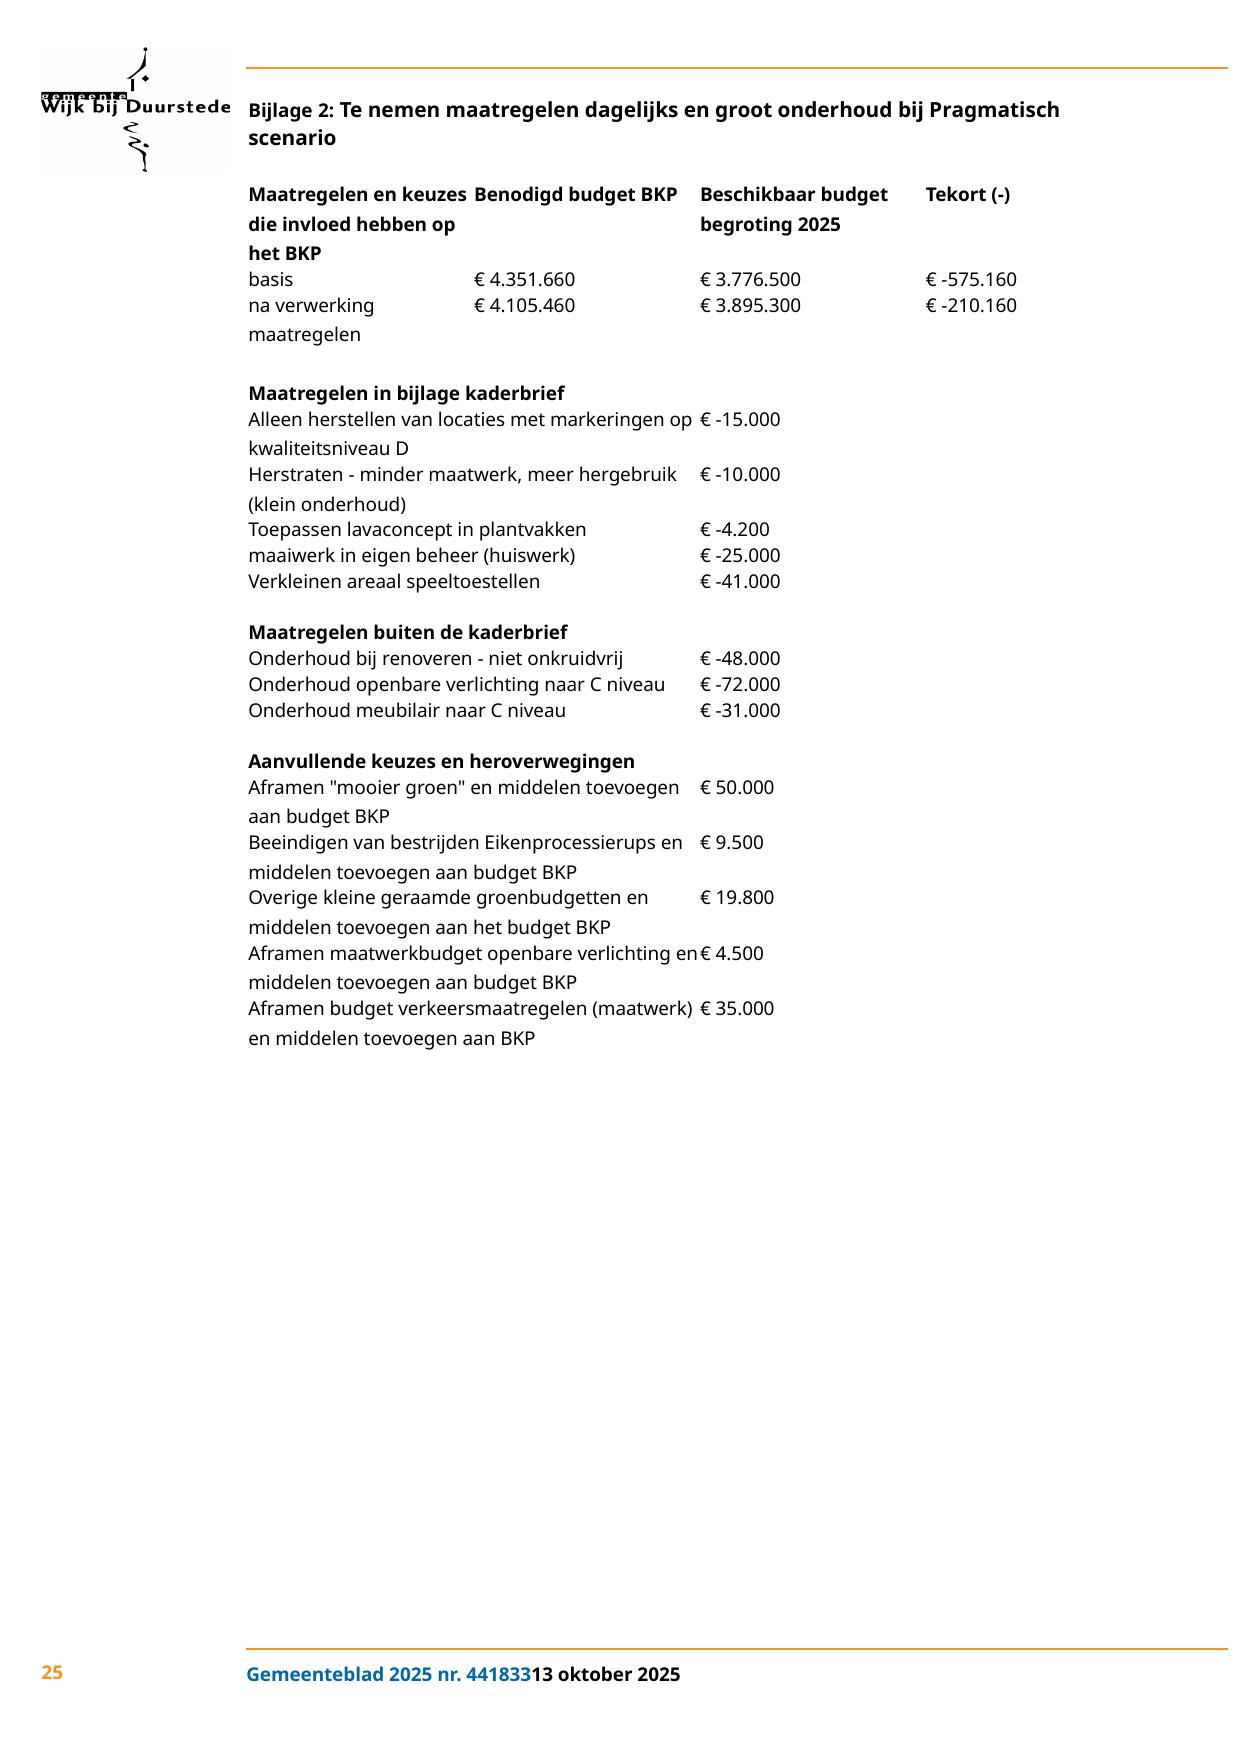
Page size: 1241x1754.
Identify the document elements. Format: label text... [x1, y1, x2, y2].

table_cell € 19.800 [700, 885, 1152, 940]
table_cell Alleen herstellen van locaties met markeringen op kwaliteitsniveau D [248, 406, 700, 461]
table_cell Overige kleine geraamde groenbudgetten en middelen toevoegen aan het budget BKP [248, 885, 700, 940]
table_header Benodigd budget BKP [474, 181, 700, 266]
table_cell [248, 594, 1152, 619]
table_cell € -41.000 [700, 568, 1152, 594]
table_cell € -48.000 [700, 645, 1152, 671]
table_cell € 9.500 [700, 829, 1152, 884]
table_cell € -25.000 [700, 543, 1152, 568]
table_cell Beeindigen van bestrijden Eikenprocessierups en middelen toevoegen aan budget BKP [248, 829, 700, 884]
table_cell Toepassen lavaconcept in plantvakken [248, 517, 700, 542]
table_cell € 3.895.300 [700, 292, 926, 347]
table_header Beschikbaar budget begroting 2025 [700, 181, 926, 266]
table_cell € -4.200 [700, 517, 1152, 542]
table_cell [248, 723, 1152, 748]
table_cell basis [248, 266, 474, 292]
table_cell € 4.351.660 [474, 266, 700, 292]
table_cell Onderhoud bij renoveren - niet onkruidvrij [248, 645, 700, 671]
table_cell Aframen maatwerkbudget openbare verlichting en middelen toevoegen aan budget BKP [248, 940, 700, 995]
table_cell Aframen "mooier groen" en middelen toevoegen aan budget BKP [248, 774, 700, 829]
table_header [700, 380, 1152, 406]
table_cell Onderhoud openbare verlichting naar C niveau [248, 671, 700, 697]
table_cell maaiwerk in eigen beheer (huiswerk) [248, 543, 700, 568]
table_cell € 4.500 [700, 940, 1152, 995]
table_cell Onderhoud meubilair naar C niveau [248, 697, 700, 722]
table_cell € 50.000 [700, 774, 1152, 829]
table_cell € -72.000 [700, 671, 1152, 697]
table_cell Aframen budget verkeersmaatregelen (maatwerk) en middelen toevoegen aan BKP [248, 995, 700, 1051]
table_header Maatregelen in bijlage kaderbrief [248, 380, 700, 406]
table_cell [700, 620, 1152, 645]
table_cell € -575.160 [926, 266, 1152, 292]
table_cell Verkleinen areaal speeltoestellen [248, 568, 700, 594]
text Bijlage 2: Te nemen maatregelen dagelijks en groot onderhoud bij Pragmatisch scenario [248, 95, 1152, 152]
table_cell [700, 748, 1152, 774]
table_cell Herstraten - minder maatwerk, meer hergebruik (klein onderhoud) [248, 461, 700, 517]
table_cell € 35.000 [700, 995, 1152, 1051]
table_cell € -10.000 [700, 461, 1152, 517]
table_cell Maatregelen buiten de kaderbrief [248, 620, 700, 645]
table_cell € -31.000 [700, 697, 1152, 722]
picture [41, 47, 231, 172]
table_cell € 4.105.460 [474, 292, 700, 347]
table_cell € 3.776.500 [700, 266, 926, 292]
table_header Tekort (-) [926, 181, 1152, 266]
table_cell € -15.000 [700, 406, 1152, 461]
table_cell na verwerking maatregelen [248, 292, 474, 347]
table_header Maatregelen en keuzes die invloed hebben op het BKP [248, 181, 474, 266]
table_cell Aanvullende keuzes en heroverwegingen [248, 748, 700, 774]
table_cell € -210.160 [926, 292, 1152, 347]
